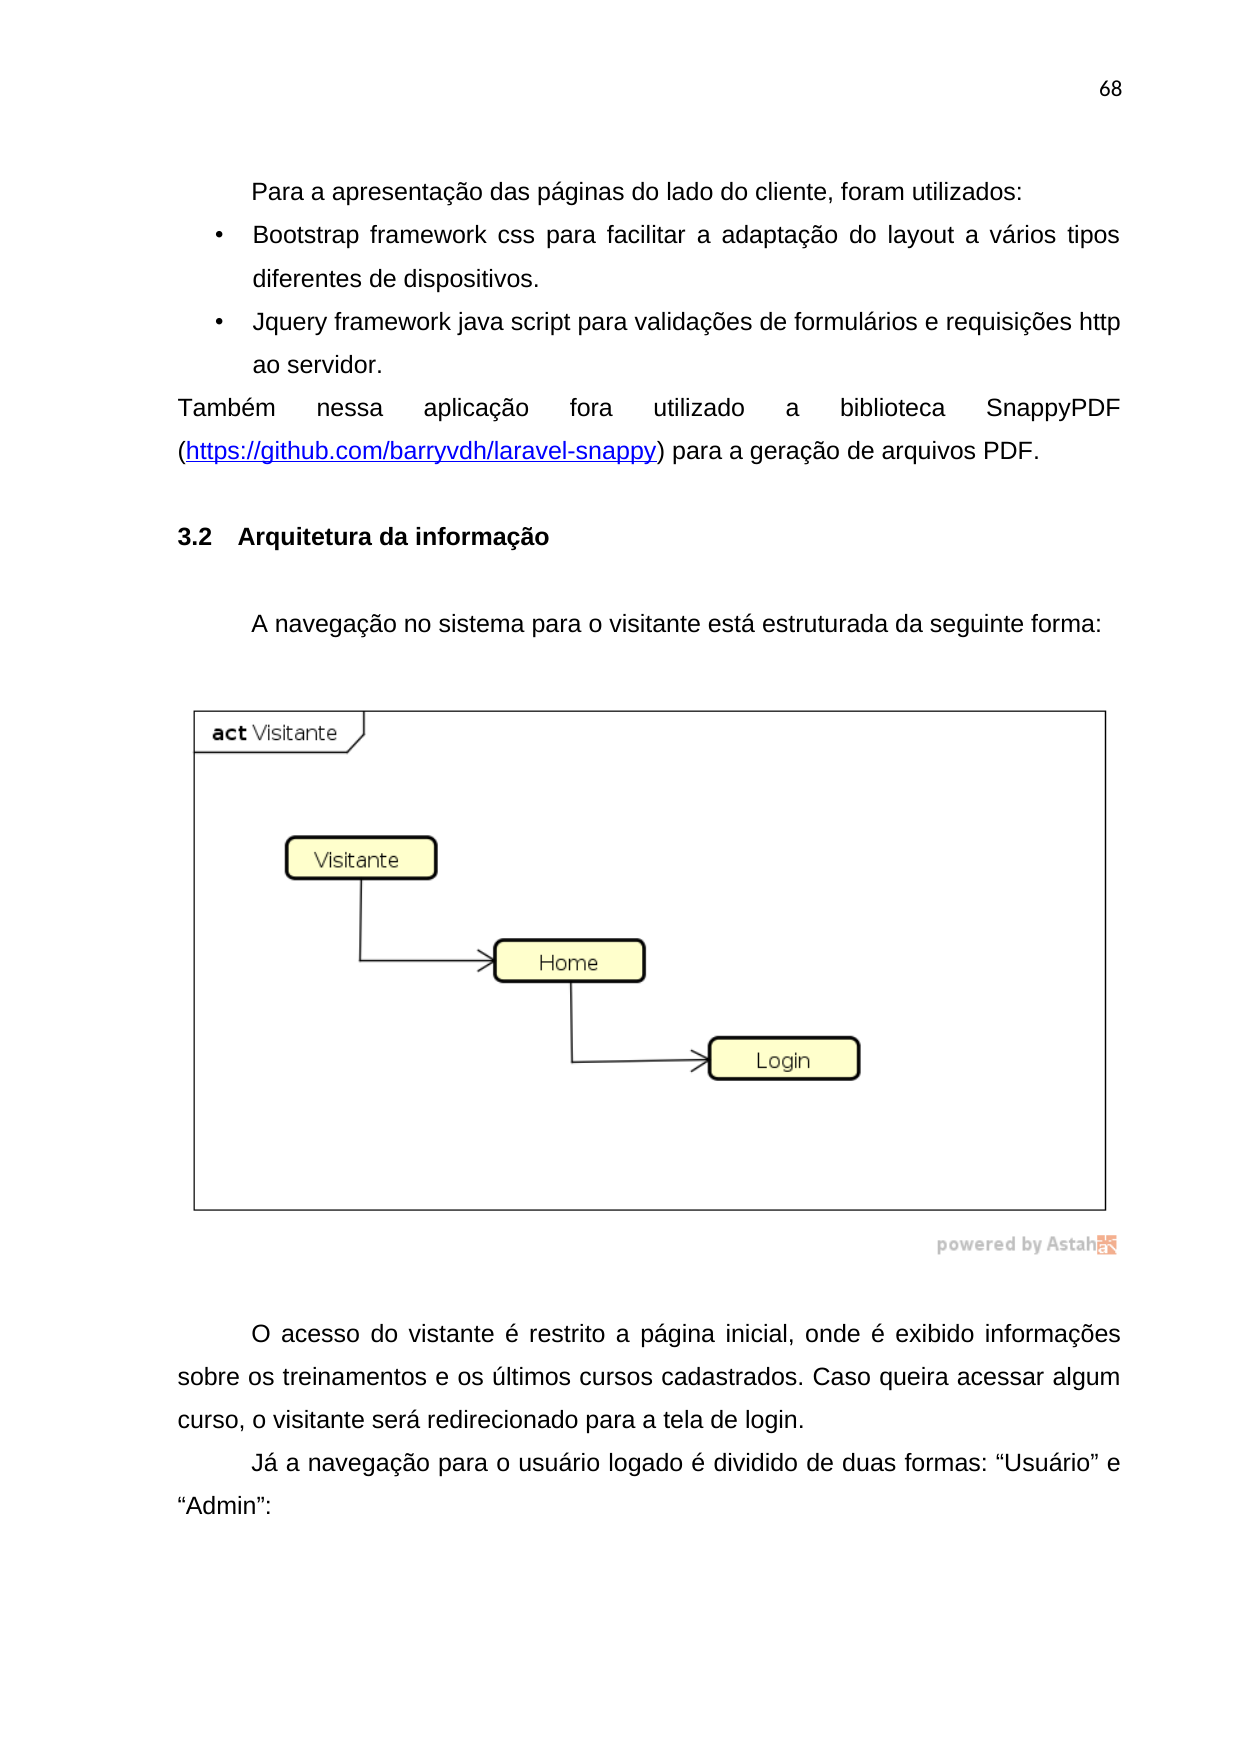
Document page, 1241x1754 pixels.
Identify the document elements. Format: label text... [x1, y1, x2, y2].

text Para a apresentação das páginas do lado do cliente, foram utilizados: [177, 177, 1122, 206]
picture [177, 695, 1123, 1261]
text Também nessa aplicação fora utilizado a biblioteca SnappyPDF (https://github.com/barryvdh/laravel-snappy) para a geração de arquivos PDF. [177, 393, 1122, 465]
text A navegação no sistema para o visitante está estruturada da seguinte forma: [177, 609, 1122, 637]
list Bootstrap framework css para facilitar a adaptação do layout a vários tipos diferentes de dispositivos. [215, 220, 1122, 292]
text O acesso do vistante é restrito a página inicial, onde é exibido informações sobre os treinamentos e os últimos cursos cadastrados. Caso queira acessar algum curso, o visitante será redirecionado para a tela de login. [177, 1318, 1122, 1433]
list Jquery framework java script para validações de formulários e requisições http ao servidor. [215, 307, 1122, 379]
subtitle Arquitetura da informação [177, 522, 1122, 551]
text Já a navegação para o usuário logado é dividido de duas formas: “Usuário” e “Admin”: [177, 1448, 1122, 1520]
